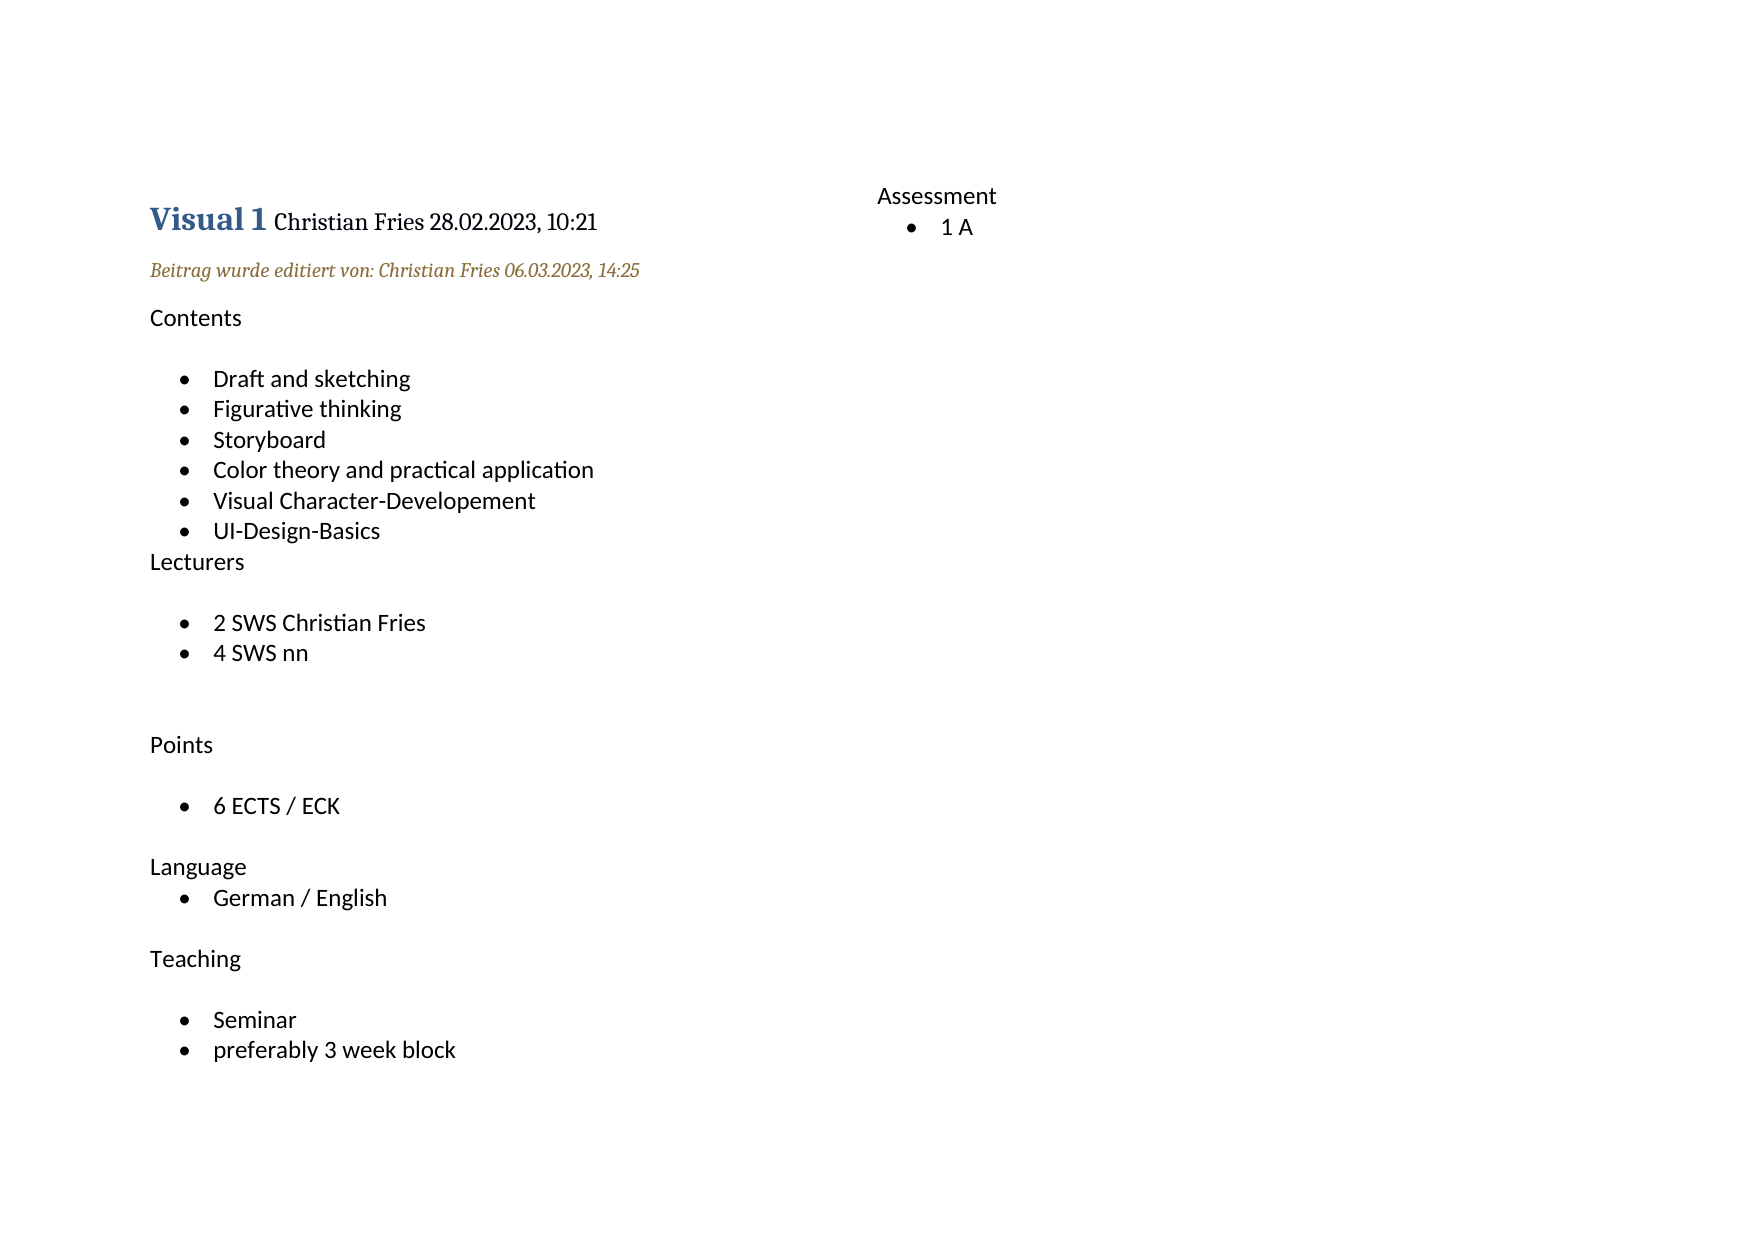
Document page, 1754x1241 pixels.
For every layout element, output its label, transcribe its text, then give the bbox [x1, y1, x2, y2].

text Contents [150, 302, 877, 332]
text • Figurative thinking [150, 393, 877, 424]
text • Color theory and practical application [150, 454, 877, 485]
text Language [150, 851, 877, 882]
text • Storyboard [150, 424, 877, 454]
text • Draft and sketching [150, 363, 877, 393]
text • 4 SWS nn [150, 638, 877, 668]
text • UI-Design-Basics [150, 516, 877, 546]
text Points [150, 729, 877, 760]
text • 6 ECTS / ECK [150, 790, 877, 821]
text Beitrag wurde editiert von: Christian Fries 06.03.2023, 14:25 [150, 259, 877, 283]
text Teaching [150, 943, 877, 973]
text Lecturers [150, 546, 877, 577]
text • 2 SWS Christian Fries [150, 607, 877, 638]
subtitle Visual 1 Christian Fries 28.02.2023, 10:21 [150, 200, 877, 238]
text • German / English [150, 882, 877, 912]
text • Seminar [150, 1004, 877, 1034]
text • Visual Character-Developement [150, 485, 877, 516]
text Assessment [877, 181, 1604, 211]
text • 1 A [877, 211, 1604, 242]
text • preferably 3 week block [150, 1034, 877, 1065]
